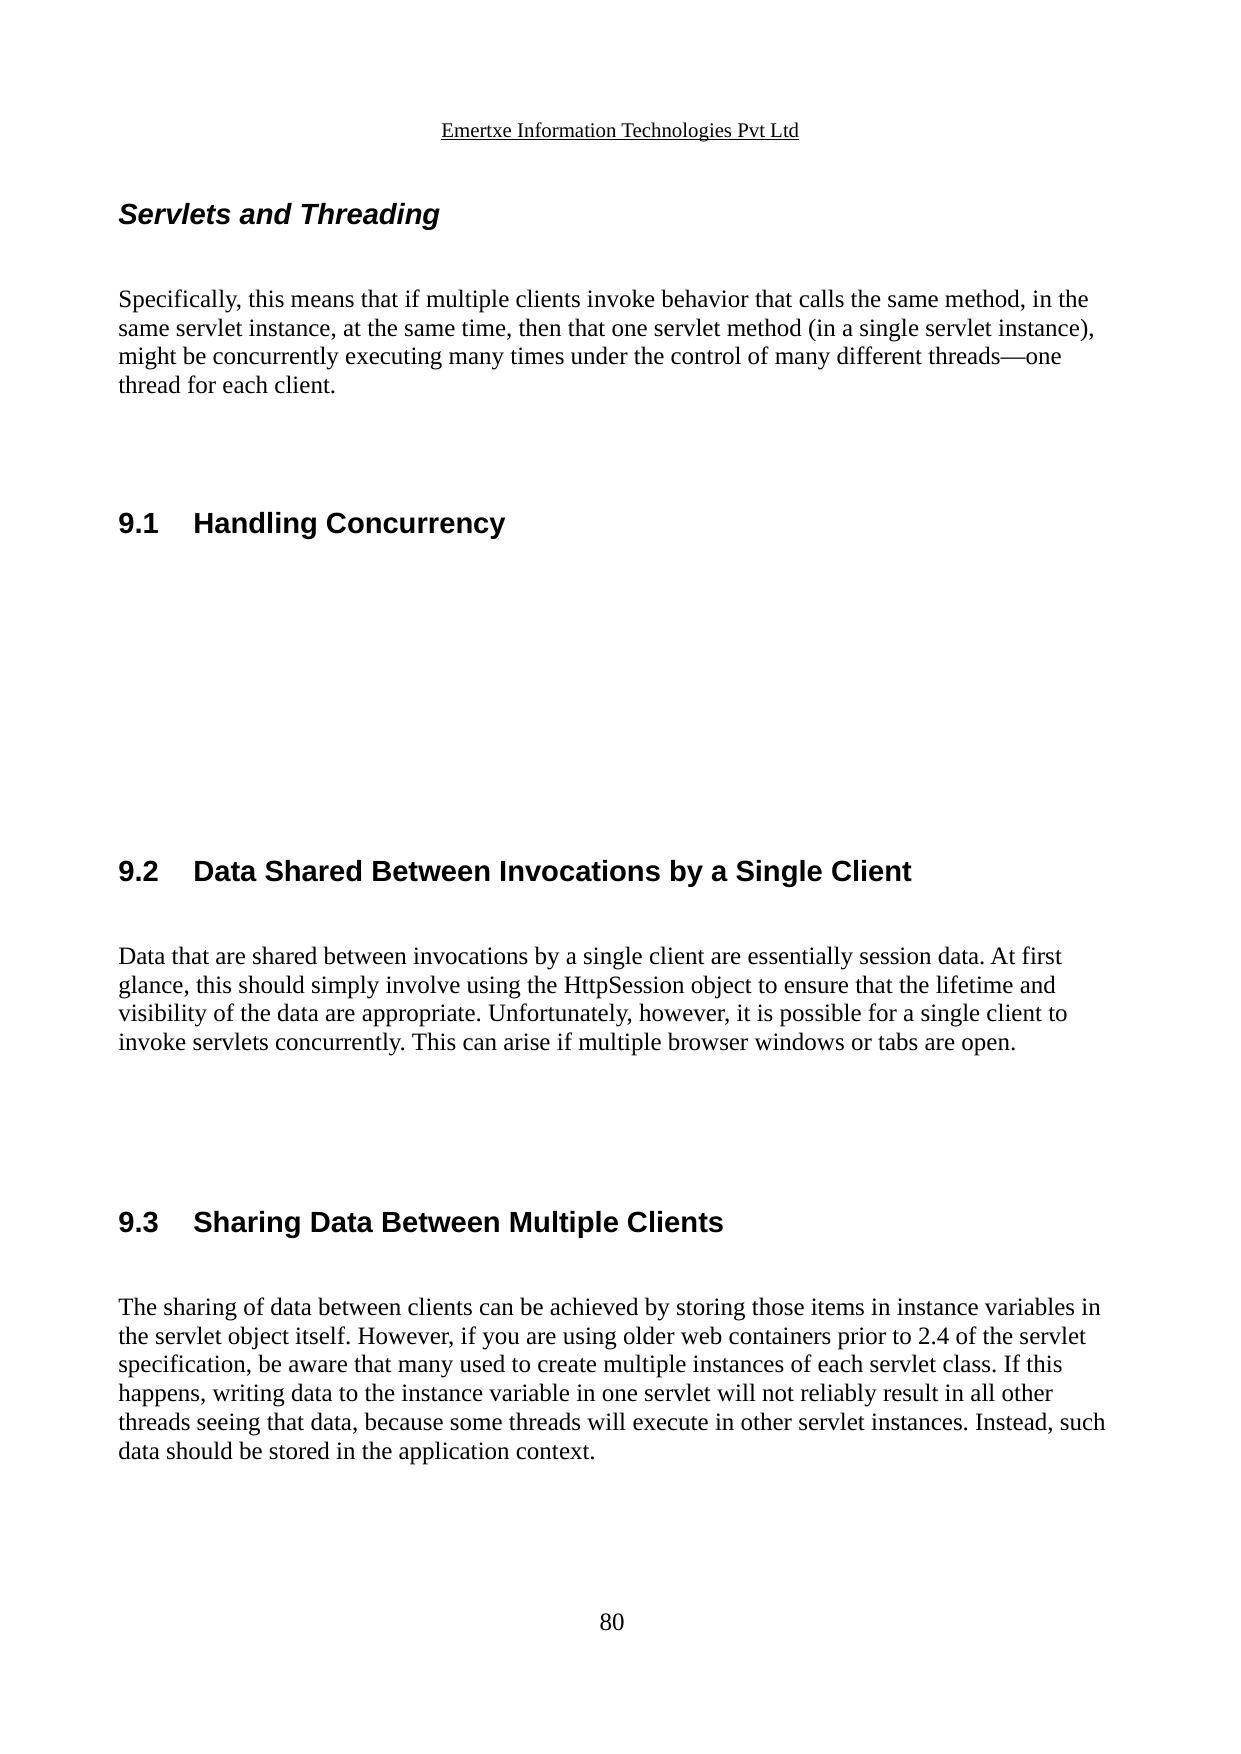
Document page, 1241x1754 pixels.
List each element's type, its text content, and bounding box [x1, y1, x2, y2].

subtitle Handling Concurrency [118, 506, 1122, 540]
subtitle Servlets and Threading [118, 197, 1122, 230]
text The sharing of data between clients can be achieved by storing those items in instance variables in the servlet object itself. However, if you are using older web containers prior to 2.4 of the servlet specification, be aware that many used to create multiple instances of each servlet class. If this happens, writing data to the instance variable in one servlet will not reliably result in all other threads seeing that data, because some threads will execute in other servlet instances. Instead, such data should be stored in the application context. [118, 1292, 1122, 1464]
text Specifically, this means that if multiple clients invoke behavior that calls the same method, in the same servlet instance, at the same time, then that one servlet method (in a single servlet instance), might be concurrently executing many times under the control of many different threads—one thread for each client. [118, 284, 1122, 399]
subtitle Data Shared Between Invocations by a Single Client [118, 854, 1122, 887]
text Data that are shared between invocations by a single client are essentially session data. At first glance, this should simply involve using the HttpSession object to ensure that the lifetime and visibility of the data are appropriate. Unfortunately, however, it is possible for a single client to invoke servlets concurrently. This can arise if multiple browser windows or tabs are open. [118, 941, 1122, 1056]
subtitle Sharing Data Between Multiple Clients [118, 1205, 1122, 1238]
